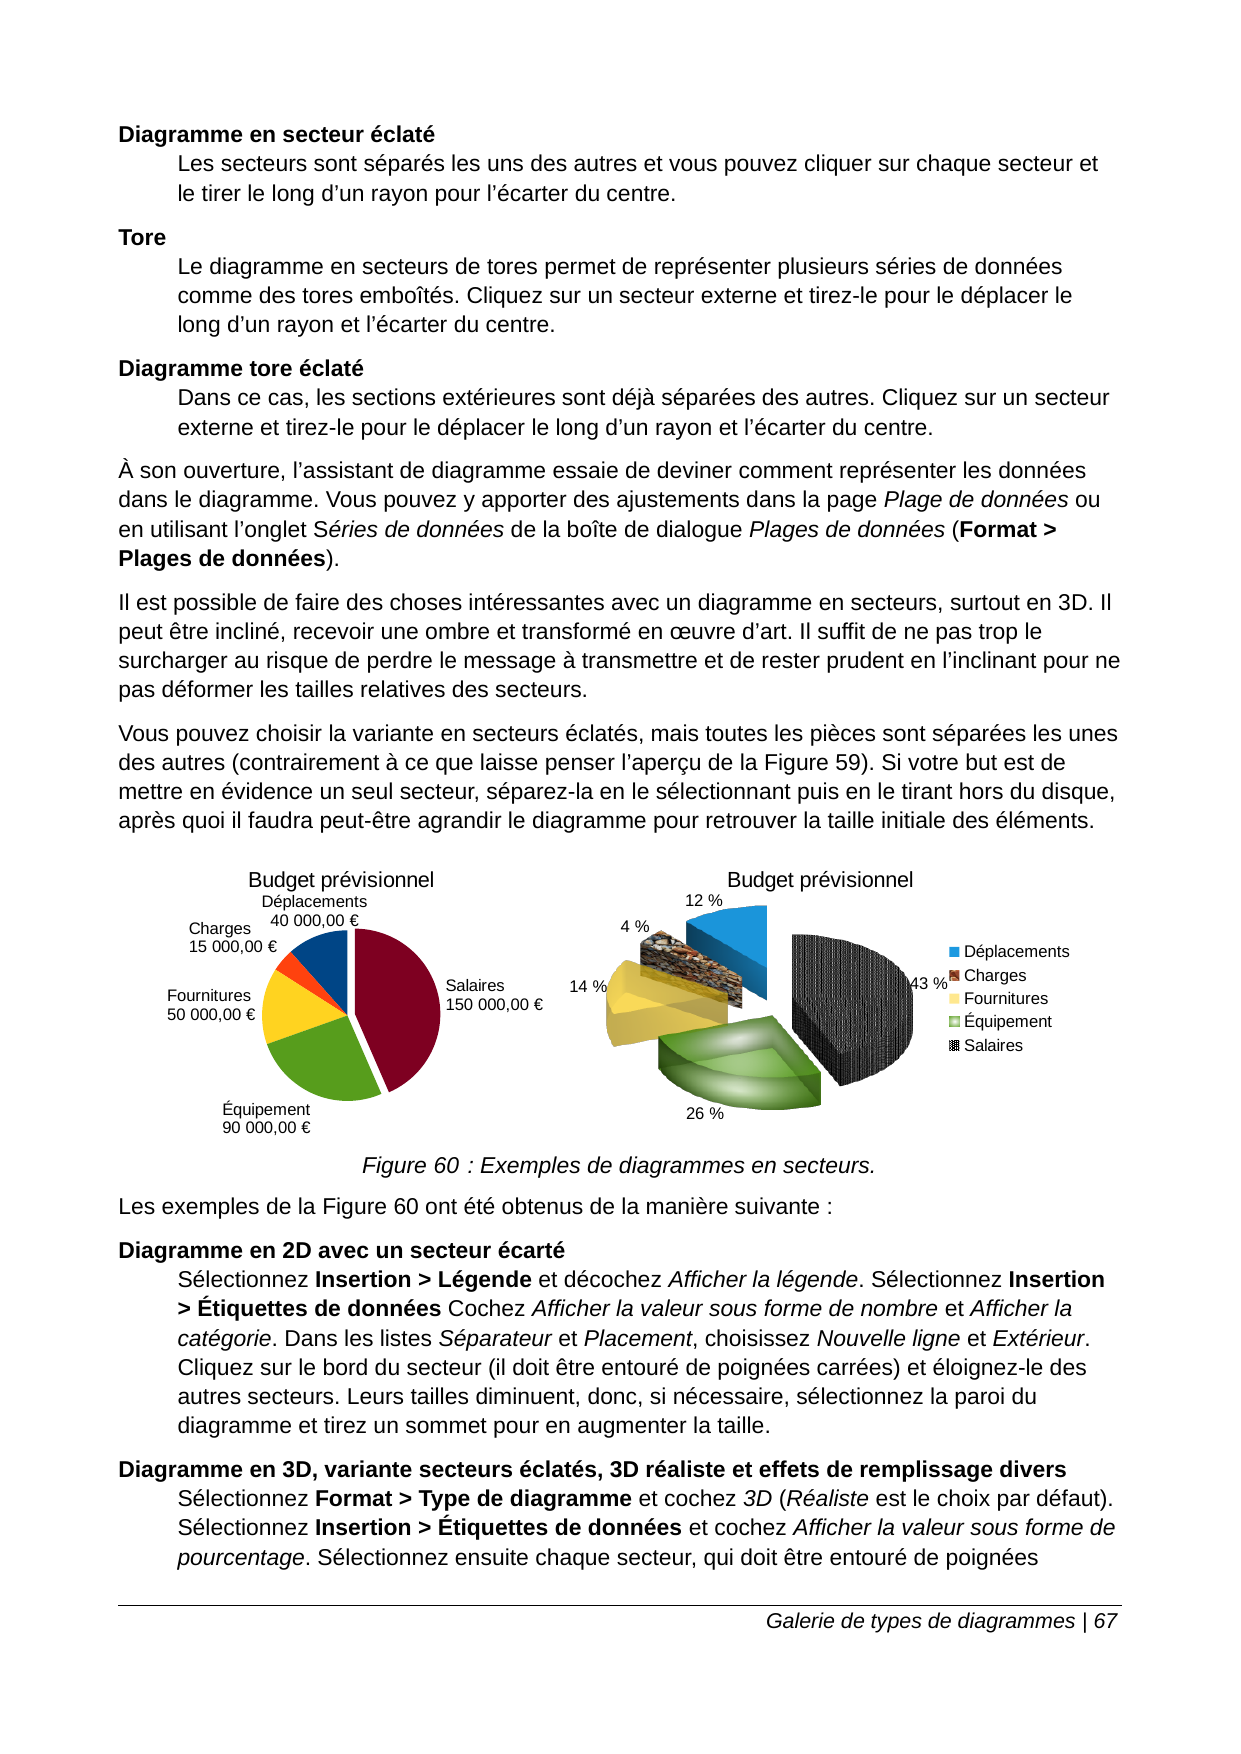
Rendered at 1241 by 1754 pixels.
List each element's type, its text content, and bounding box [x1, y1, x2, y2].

list Le diagramme en secteurs de tores permet de représenter plusieurs séries de données comme des tores emboîtés. Cliquez sur un secteur externe et tirez-le pour le déplacer le long d’un rayon et l’écarter du centre. [177, 250, 1122, 337]
subtitle Tore [118, 221, 1122, 250]
subtitle Diagramme tore éclaté [118, 352, 1122, 382]
subtitle Diagramme en 2D avec un secteur écarté [118, 1234, 1122, 1263]
list Sélectionnez Format > Type de diagramme et cochez 3D (Réaliste est le choix par défaut). Sélectionnez Insertion > Étiquettes de données et cochez Afficher la valeur sous forme de pourcentage. Sélectionnez ensuite chaque secteur, qui doit être entouré de poignées [177, 1482, 1122, 1570]
text Il est possible de faire des choses intéressantes avec un diagramme en secteurs, surtout en 3D. Il peut être incliné, recevoir une ombre et transformé en œuvre d’art. Il suffit de ne pas trop le surcharger au risque de perdre le message à transmettre et de rester prudent en l’inclinant pour ne pas déformer les tailles relatives des secteurs. [118, 586, 1122, 702]
text Vous pouvez choisir la variante en secteurs éclatés, mais toutes les pièces sont séparées les unes des autres (contrairement à ce que laisse penser l’aperçu de la Figure 59). Si votre but est de mettre en évidence un seul secteur, séparez-la en le sélectionnant puis en le tirant hors du disque, après quoi il faudra peut-être agrandir le diagramme pour retrouver la taille initiale des éléments. [118, 717, 1122, 834]
text Les exemples de la Figure 60 ont été obtenus de la manière suivante : [118, 1190, 1122, 1219]
text À son ouverture, l’assistant de diagramme essaie de deviner comment représenter les données dans le diagramme. Vous pouvez y apporter des ajustements dans la page Plage de données ou en utilisant l’onglet Séries de données de la boîte de dialogue Plages de données (Format > Plages de données). [118, 454, 1122, 571]
subtitle Diagramme en secteur éclaté [118, 118, 1122, 148]
list Dans ce cas, les sections extérieures sont déjà séparées des autres. Cliquez sur un secteur externe et tirez-le pour le déplacer le long d’un rayon et l’écarter du centre. [177, 382, 1122, 440]
subtitle Diagramme en 3D, variante secteurs éclatés, 3D réaliste et effets de remplissage divers [118, 1453, 1122, 1482]
text Figure 60 : Exemples de diagrammes en secteurs. [118, 1149, 1122, 1178]
list Sélectionnez Insertion > Légende et décochez Afficher la légende. Sélectionnez Insertion > Étiquettes de données Cochez Afficher la valeur sous forme de nombre et Afficher la catégorie. Dans les listes Séparateur et Placement, choisissez Nouvelle ligne et Extérieur. Cliquez sur le bord du secteur (il doit être entouré de poignées carrées) et éloignez-le des autres secteurs. Leurs tailles diminuent, donc, si nécessaire, sélectionnez la paroi du diagramme et tirez un sommet pour en augmenter la taille. [177, 1263, 1122, 1438]
list Les secteurs sont séparés les uns des autres et vous pouvez cliquer sur chaque secteur et le tirer le long d’un rayon pour l’écarter du centre. [177, 148, 1122, 206]
